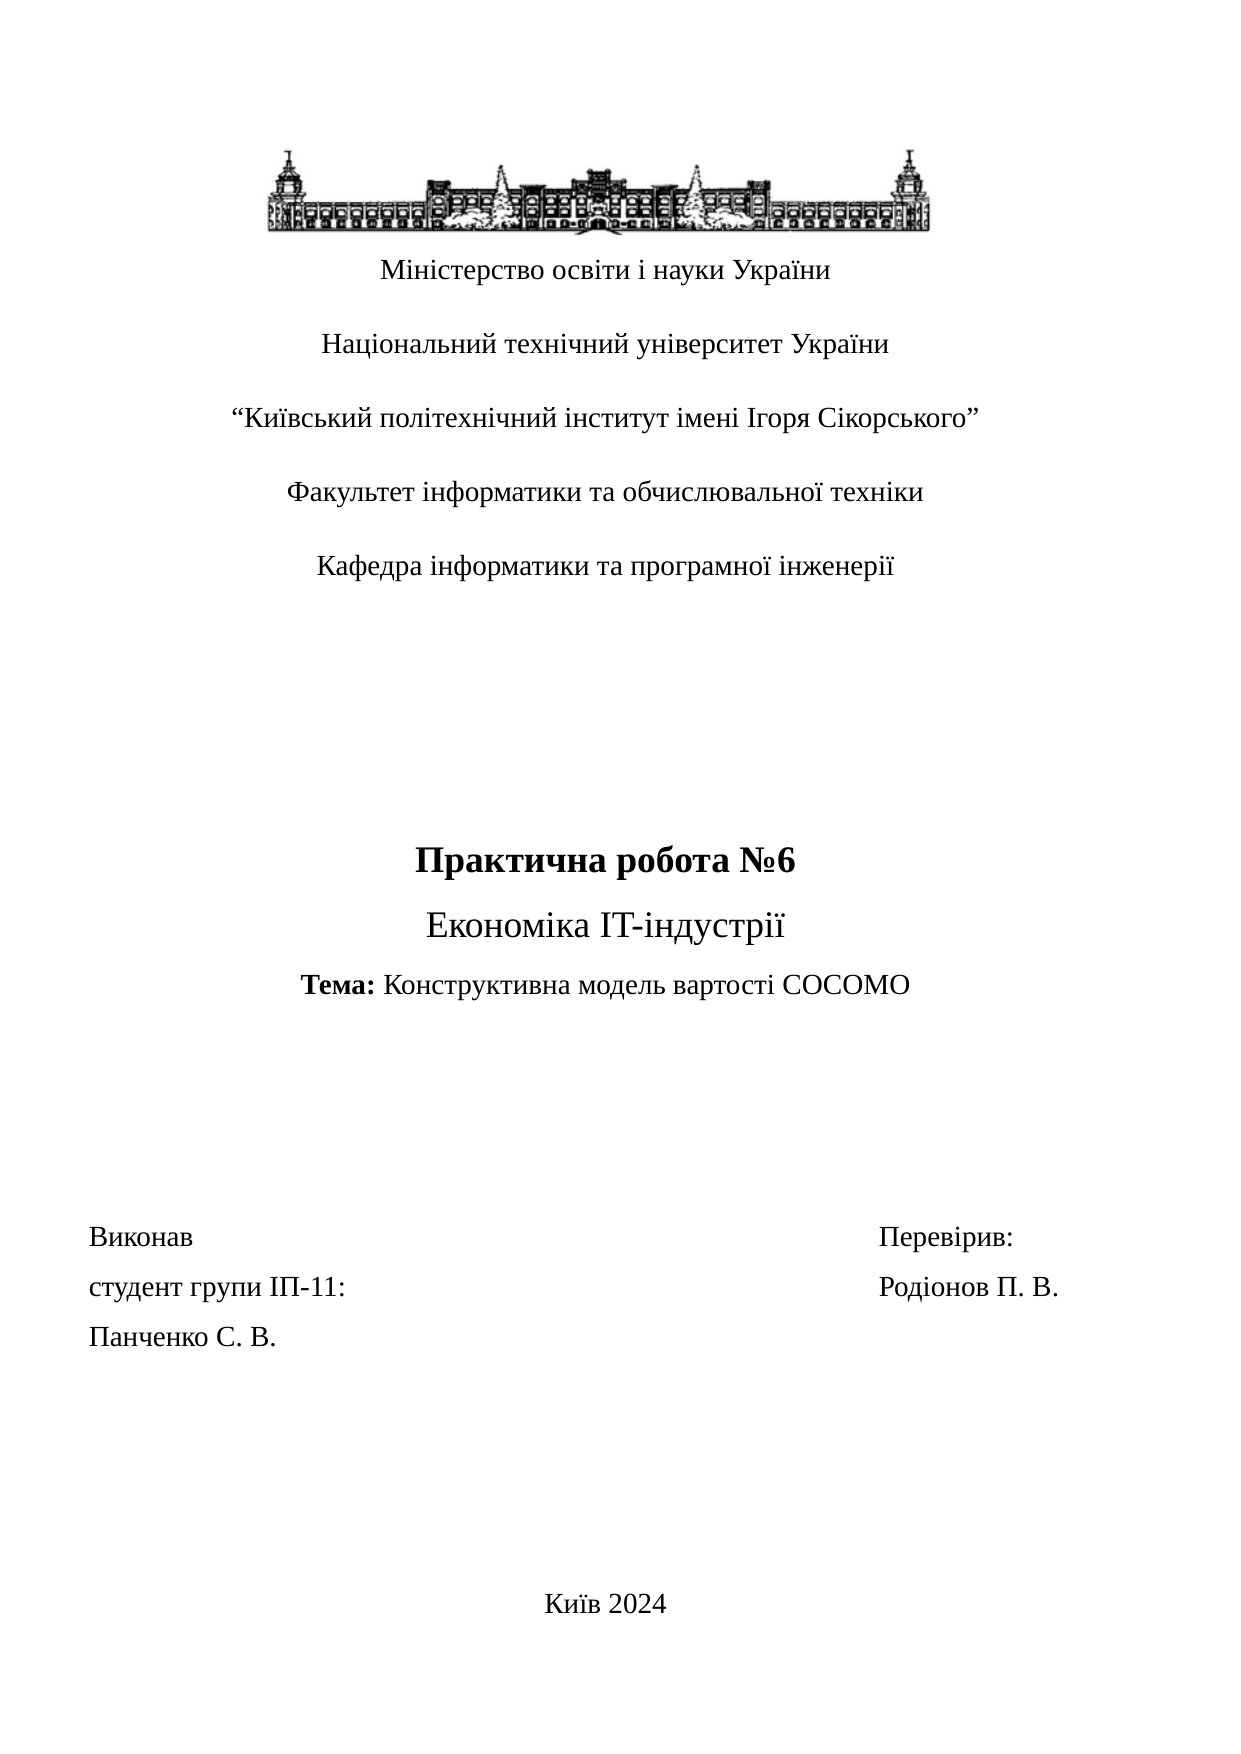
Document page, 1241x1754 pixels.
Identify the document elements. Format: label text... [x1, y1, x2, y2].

text Міністерство освіти і науки України [88, 252, 1122, 286]
text Практична робота №6 [88, 838, 1122, 881]
text Національний технічний університет України [88, 326, 1122, 360]
text Економіка IT-індустрії [88, 903, 1122, 946]
text Факультет інформатики та обчислювальної техніки [88, 474, 1122, 508]
text Кафедра інформатики та програмної інженерії [88, 548, 1122, 582]
text Київ 2024 [88, 1586, 1122, 1620]
text студент групи ІП-11: Родіонов П. В. [88, 1269, 1122, 1303]
picture [230, 138, 981, 239]
text Тема: Конструктивна модель вартості COCOMO [88, 967, 1122, 1001]
text “Київський політехнічний інститут імені Ігоря Сікорського” [88, 400, 1122, 434]
text Виконав Перевірив: [88, 1219, 1122, 1252]
text Панченко С. В. [88, 1319, 1122, 1353]
